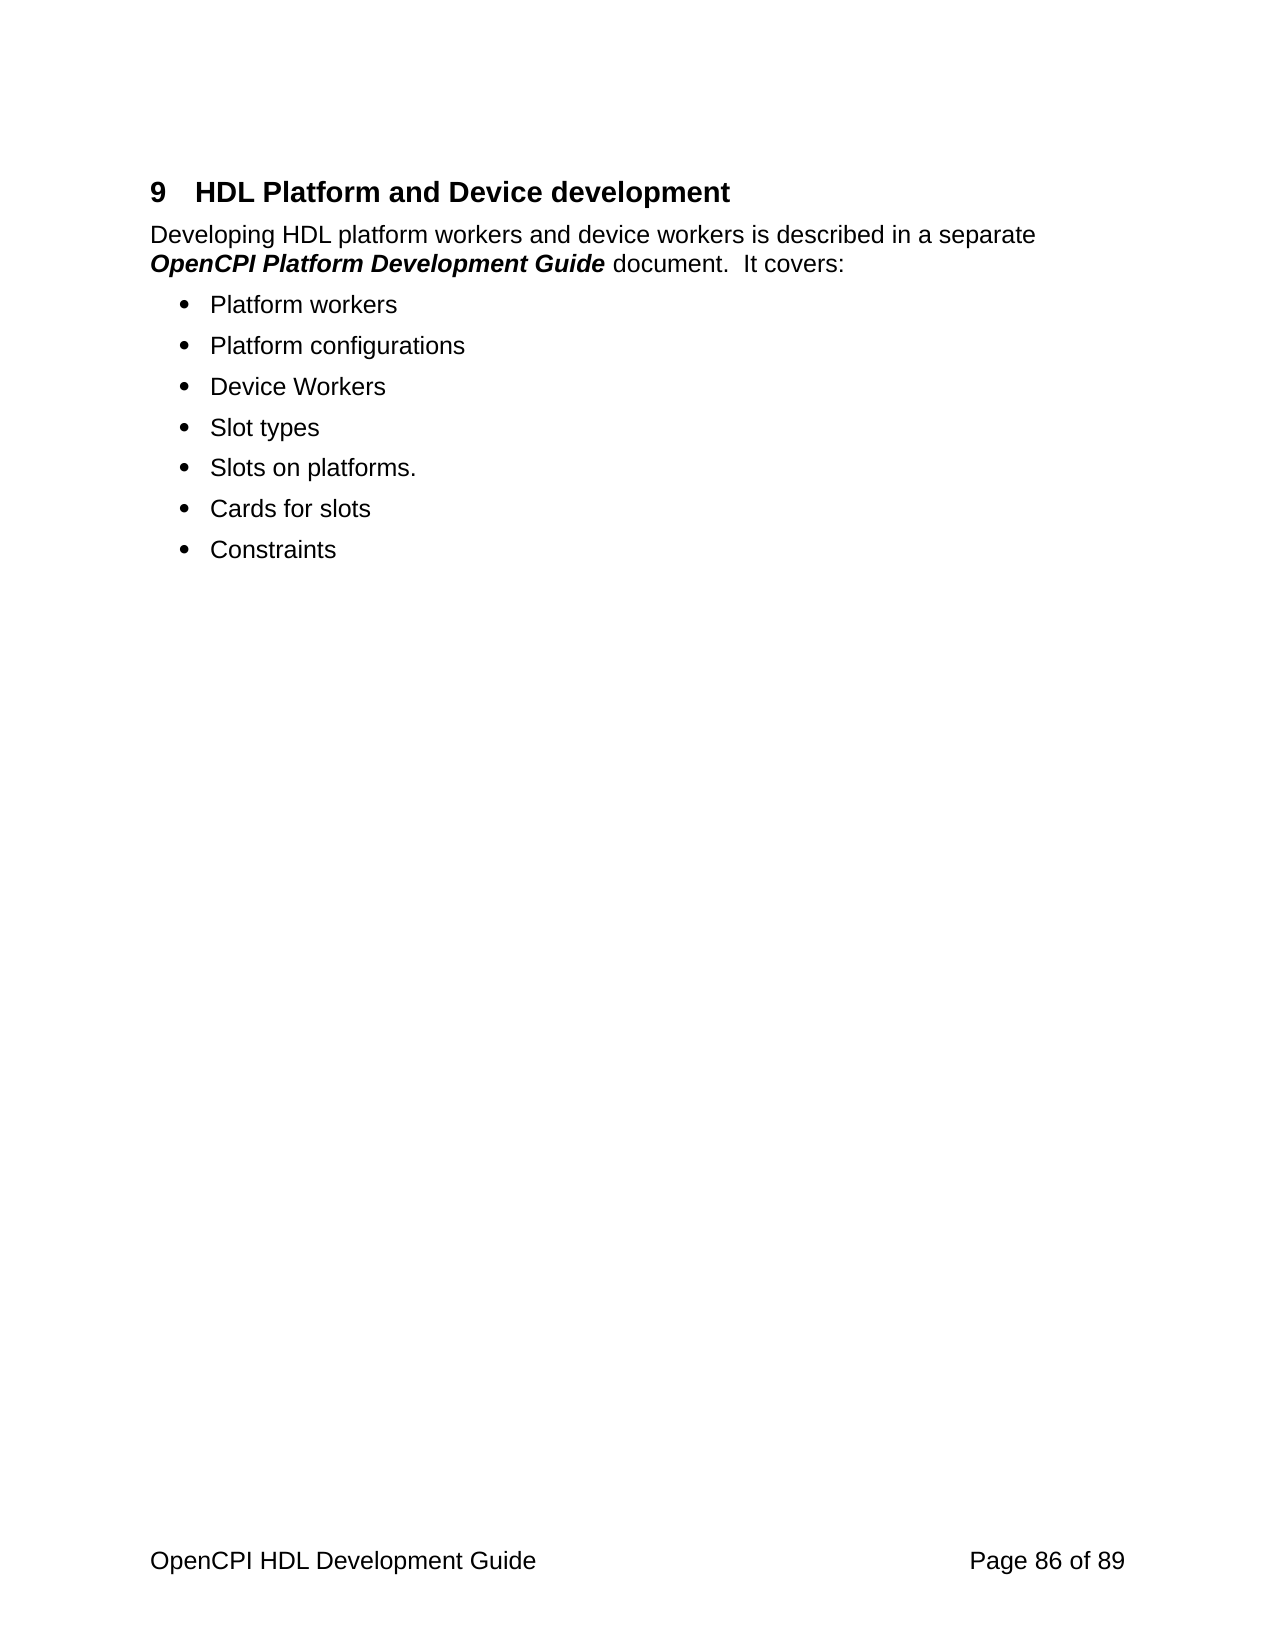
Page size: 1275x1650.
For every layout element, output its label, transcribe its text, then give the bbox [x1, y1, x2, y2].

list Constraints [180, 535, 1125, 564]
list Platform configurations [180, 331, 1125, 360]
subtitle HDL Platform and Device development [150, 175, 1125, 208]
text Developing HDL platform workers and device workers is described in a separate OpenCPI Platform Development Guide document. It covers: [150, 221, 1125, 278]
list Platform workers [180, 290, 1125, 319]
list Device Workers [180, 372, 1125, 401]
list Cards for slots [180, 494, 1125, 523]
list Slots on platforms. [180, 453, 1125, 482]
list Slot types [180, 412, 1125, 441]
